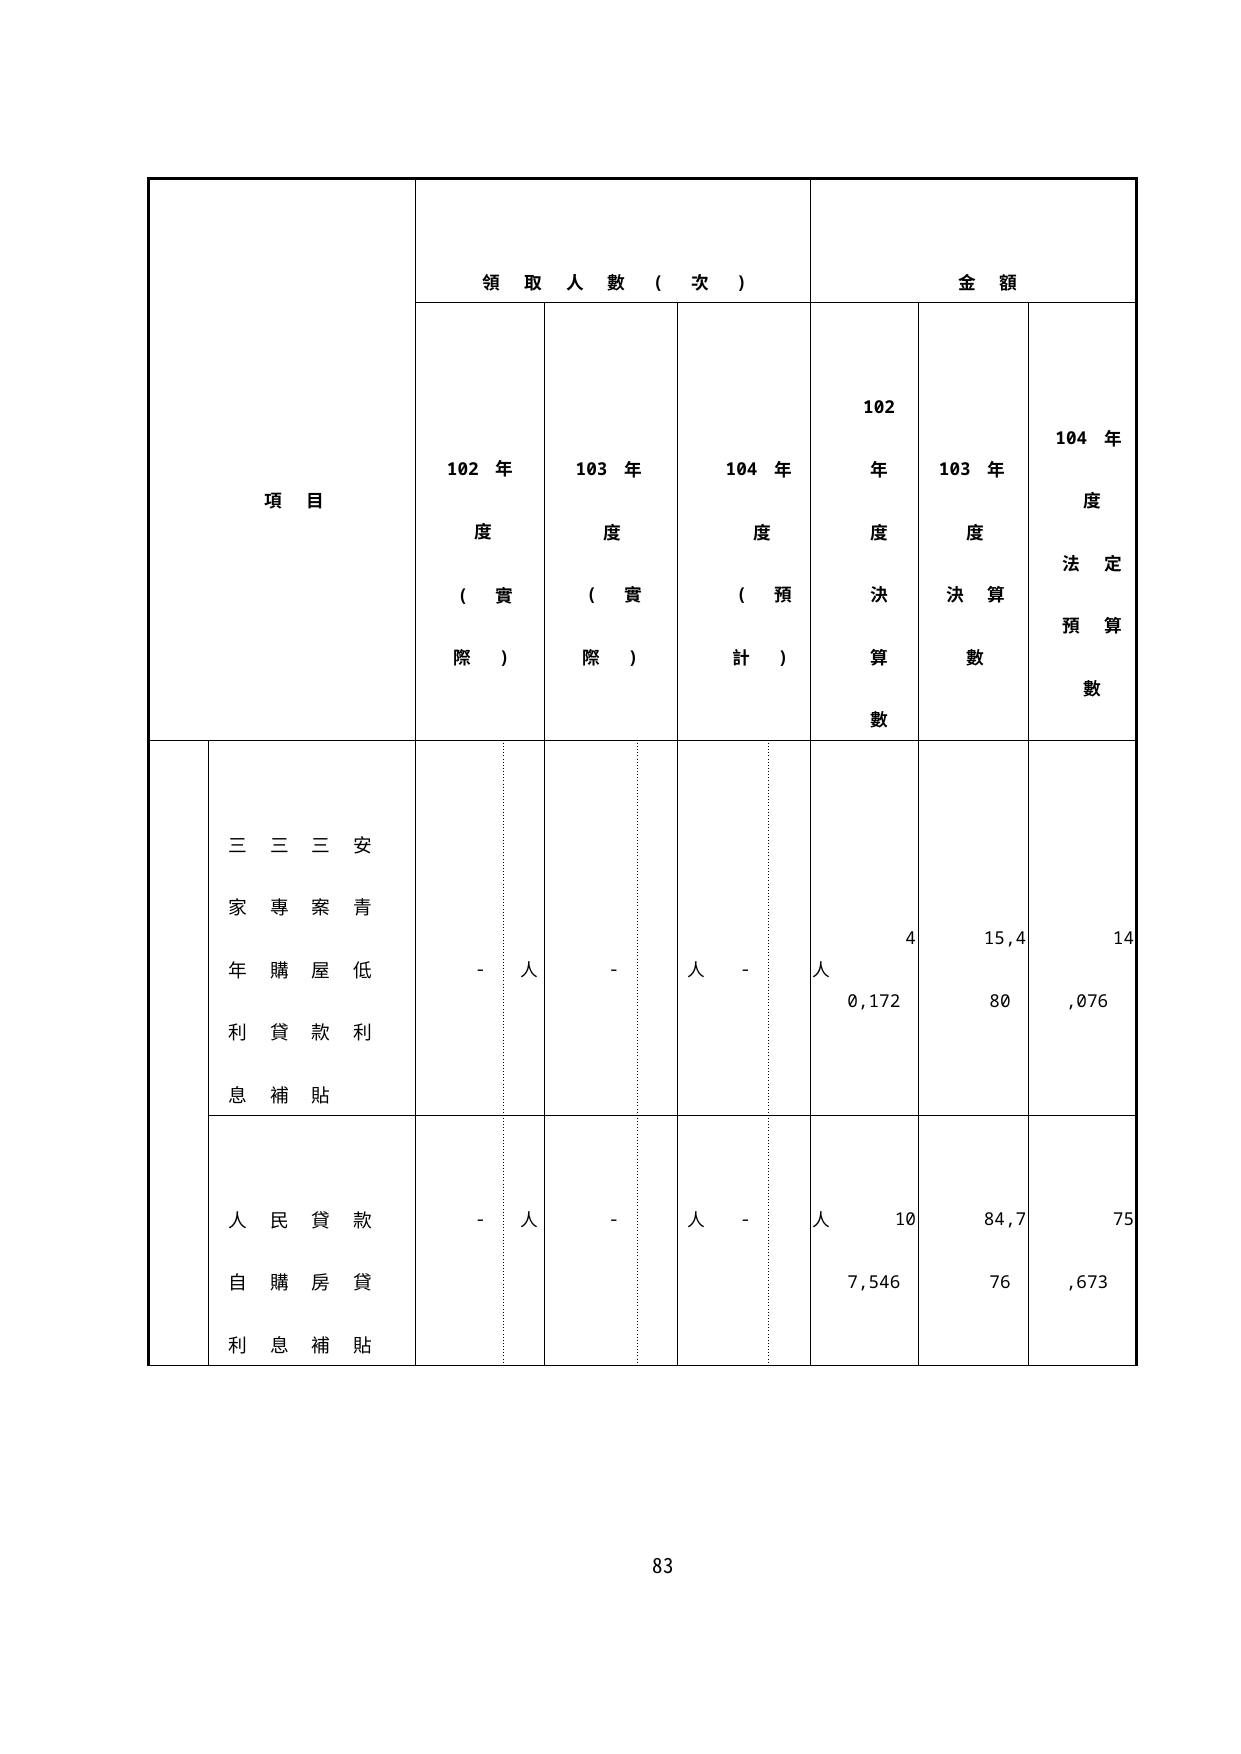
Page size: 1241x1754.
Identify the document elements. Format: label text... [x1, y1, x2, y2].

table_header 金額 [811, 180, 1135, 302]
table_cell 人 [769, 741, 810, 1115]
table_cell - [416, 1116, 504, 1365]
table_cell - [678, 741, 769, 1115]
table_cell 14,076 [1029, 741, 1135, 1115]
table_cell - [416, 741, 504, 1115]
table_cell 40,172 [811, 741, 918, 1115]
table_cell 人民貸款自購房貸利息補貼 [209, 1116, 415, 1365]
table_cell - [545, 741, 637, 1115]
table_cell - [678, 1116, 769, 1365]
table_cell - [545, 1116, 637, 1365]
table_cell 人 [769, 1116, 810, 1365]
table_cell 104年度 (預計) [678, 303, 810, 740]
table_cell 人 [637, 1116, 677, 1365]
table_cell 104年度 法定預算數 [1029, 303, 1135, 740]
table_cell 人 [504, 1116, 544, 1365]
table_cell 103年度 (實際) [545, 303, 677, 740]
table_header 項目 [150, 180, 415, 740]
table_header 領取人數(次) [416, 180, 810, 302]
table_cell 102年度 (實際) [416, 303, 544, 740]
table_cell [150, 741, 208, 1365]
table_cell 75,673 [1029, 1116, 1135, 1365]
table_cell 102年度 決算數 [811, 303, 918, 740]
table_cell 84,776 [919, 1116, 1028, 1365]
table_cell 人 [637, 741, 677, 1115]
table_cell 103年度 決算數 [919, 303, 1028, 740]
table_cell 人 [504, 741, 544, 1115]
table_cell 三三三安家專案青年購屋低利貸款利息補貼 [209, 741, 415, 1115]
table_cell 15,480 [919, 741, 1028, 1115]
table_cell 107,546 [811, 1116, 918, 1365]
